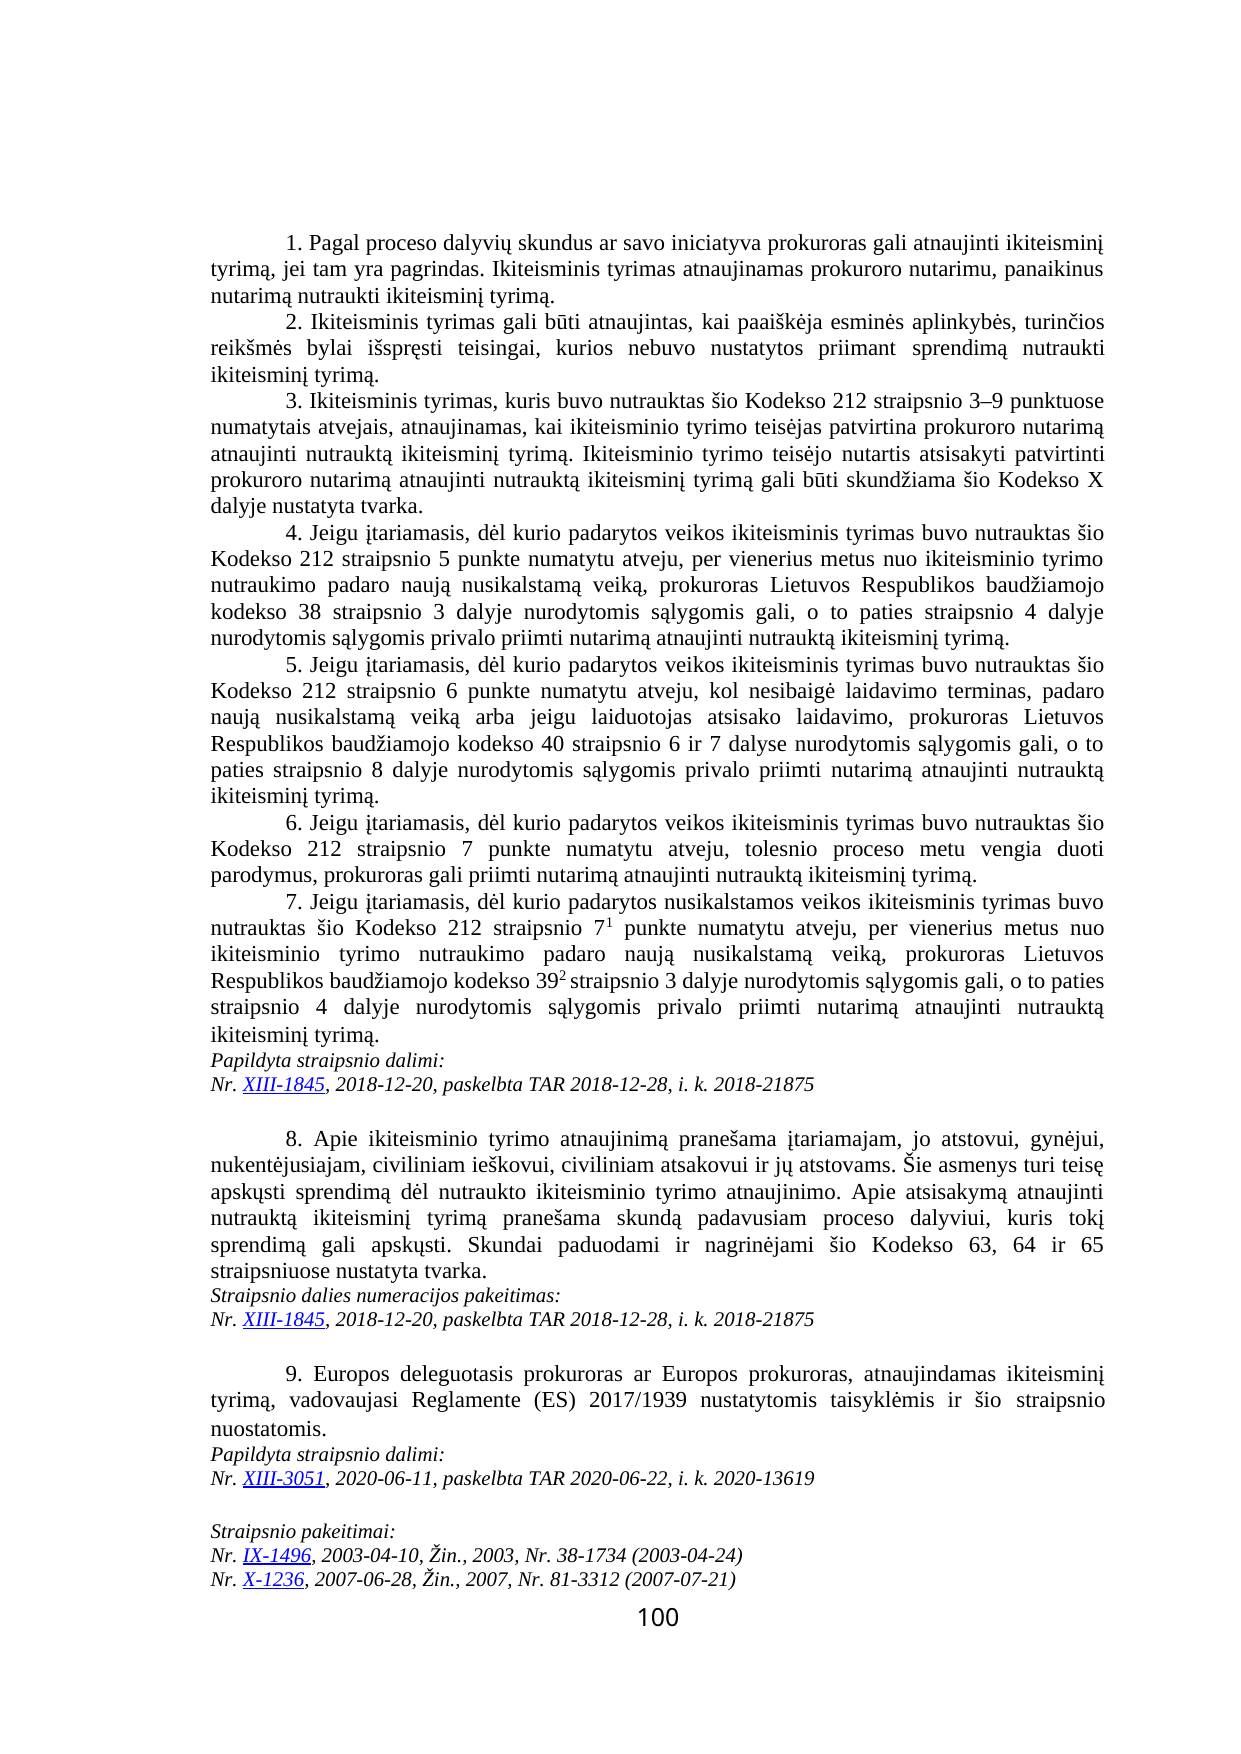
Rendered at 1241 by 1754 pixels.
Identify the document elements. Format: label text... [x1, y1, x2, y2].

text 1. Pagal proceso dalyvių skundus ar savo iniciatyva prokuroras gali atnaujinti ikiteisminį tyrimą, jei tam yra pagrindas. Ikiteisminis tyrimas atnaujinamas prokuroro nutarimu, panaikinus nutarimą nutraukti ikiteisminį tyrimą. [210, 229, 1105, 308]
text Nr. XIII-1845, 2018-12-20, paskelbta TAR 2018-12-28, i. k. 2018-21875 [210, 1072, 1105, 1096]
text Nr. XIII-3051, 2020-06-11, paskelbta TAR 2020-06-22, i. k. 2020-13619 [210, 1466, 1105, 1490]
text Straipsnio dalies numeracijos pakeitimas: [210, 1283, 1105, 1307]
text 6. Jeigu įtariamasis, dėl kurio padarytos veikos ikiteisminis tyrimas buvo nutrauktas šio Kodekso 212 straipsnio 7 punkte numatytu atveju, tolesnio proceso metu vengia duoti parodymus, prokuroras gali priimti nutarimą atnaujinti nutrauktą ikiteisminį tyrimą. [210, 809, 1105, 888]
text 9. Europos deleguotasis prokuroras ar Europos prokuroras, atnaujindamas ikiteisminį tyrimą, vadovaujasi Reglamente (ES) 2017/1939 nustatytomis taisyklėmis ir šio straipsnio nuostatomis. [210, 1360, 1105, 1442]
text Nr. IX-1496, 2003-04-10, Žin., 2003, Nr. 38-1734 (2003-04-24) [210, 1543, 1105, 1567]
text Nr. X-1236, 2007-06-28, Žin., 2007, Nr. 81-3312 (2007-07-21) [210, 1567, 1105, 1591]
text Straipsnio pakeitimai: [210, 1518, 1105, 1543]
text 7. Jeigu įtariamasis, dėl kurio padarytos nusikalstamos veikos ikiteisminis tyrimas buvo nutrauktas šio Kodekso 212 straipsnio 71 punkte numatytu atveju, per vienerius metus nuo ikiteisminio tyrimo nutraukimo padaro naują nusikalstamą veiką, prokuroras Lietuvos Respublikos baudžiamojo kodekso 392 straipsnio 3 dalyje nurodytomis sąlygomis gali, o to paties straipsnio 4 dalyje nurodytomis sąlygomis privalo priimti nutarimą atnaujinti nutrauktą ikiteisminį tyrimą. [210, 888, 1105, 1048]
text 5. Jeigu įtariamasis, dėl kurio padarytos veikos ikiteisminis tyrimas buvo nutrauktas šio Kodekso 212 straipsnio 6 punkte numatytu atveju, kol nesibaigė laidavimo terminas, padaro naują nusikalstamą veiką arba jeigu laiduotojas atsisako laidavimo, prokuroras Lietuvos Respublikos baudžiamojo kodekso 40 straipsnio 6 ir 7 dalyse nurodytomis sąlygomis gali, o to paties straipsnio 8 dalyje nurodytomis sąlygomis privalo priimti nutarimą atnaujinti nutrauktą ikiteisminį tyrimą. [210, 651, 1105, 809]
text 4. Jeigu įtariamasis, dėl kurio padarytos veikos ikiteisminis tyrimas buvo nutrauktas šio Kodekso 212 straipsnio 5 punkte numatytu atveju, per vienerius metus nuo ikiteisminio tyrimo nutraukimo padaro naują nusikalstamą veiką, prokuroras Lietuvos Respublikos baudžiamojo kodekso 38 straipsnio 3 dalyje nurodytomis sąlygomis gali, o to paties straipsnio 4 dalyje nurodytomis sąlygomis privalo priimti nutarimą atnaujinti nutrauktą ikiteisminį tyrimą. [210, 519, 1105, 651]
text 8. Apie ikiteisminio tyrimo atnaujinimą pranešama įtariamajam, jo atstovui, gynėjui, nukentėjusiajam, civiliniam ieškovui, civiliniam atsakovui ir jų atstovams. Šie asmenys turi teisę apskųsti sprendimą dėl nutraukto ikiteisminio tyrimo atnaujinimo. Apie atsisakymą atnaujinti nutrauktą ikiteisminį tyrimą pranešama skundą padavusiam proceso dalyviui, kuris tokį sprendimą gali apskųsti. Skundai paduodami ir nagrinėjami šio Kodekso 63, 64 ir 65 straipsniuose nustatyta tvarka. [210, 1125, 1105, 1283]
text Nr. XIII-1845, 2018-12-20, paskelbta TAR 2018-12-28, i. k. 2018-21875 [210, 1307, 1105, 1331]
text Papildyta straipsnio dalimi: [210, 1048, 1105, 1072]
text 2. Ikiteisminis tyrimas gali būti atnaujintas, kai paaiškėja esminės aplinkybės, turinčios reikšmės bylai išspręsti teisingai, kurios nebuvo nustatytos priimant sprendimą nutraukti ikiteisminį tyrimą. [210, 308, 1105, 387]
text 3. Ikiteisminis tyrimas, kuris buvo nutrauktas šio Kodekso 212 straipsnio 3–9 punktuose numatytais atvejais, atnaujinamas, kai ikiteisminio tyrimo teisėjas patvirtina prokuroro nutarimą atnaujinti nutrauktą ikiteisminį tyrimą. Ikiteisminio tyrimo teisėjo nutartis atsisakyti patvirtinti prokuroro nutarimą atnaujinti nutrauktą ikiteisminį tyrimą gali būti skundžiama šio Kodekso X dalyje nustatyta tvarka. [210, 387, 1105, 519]
text Papildyta straipsnio dalimi: [210, 1442, 1105, 1466]
